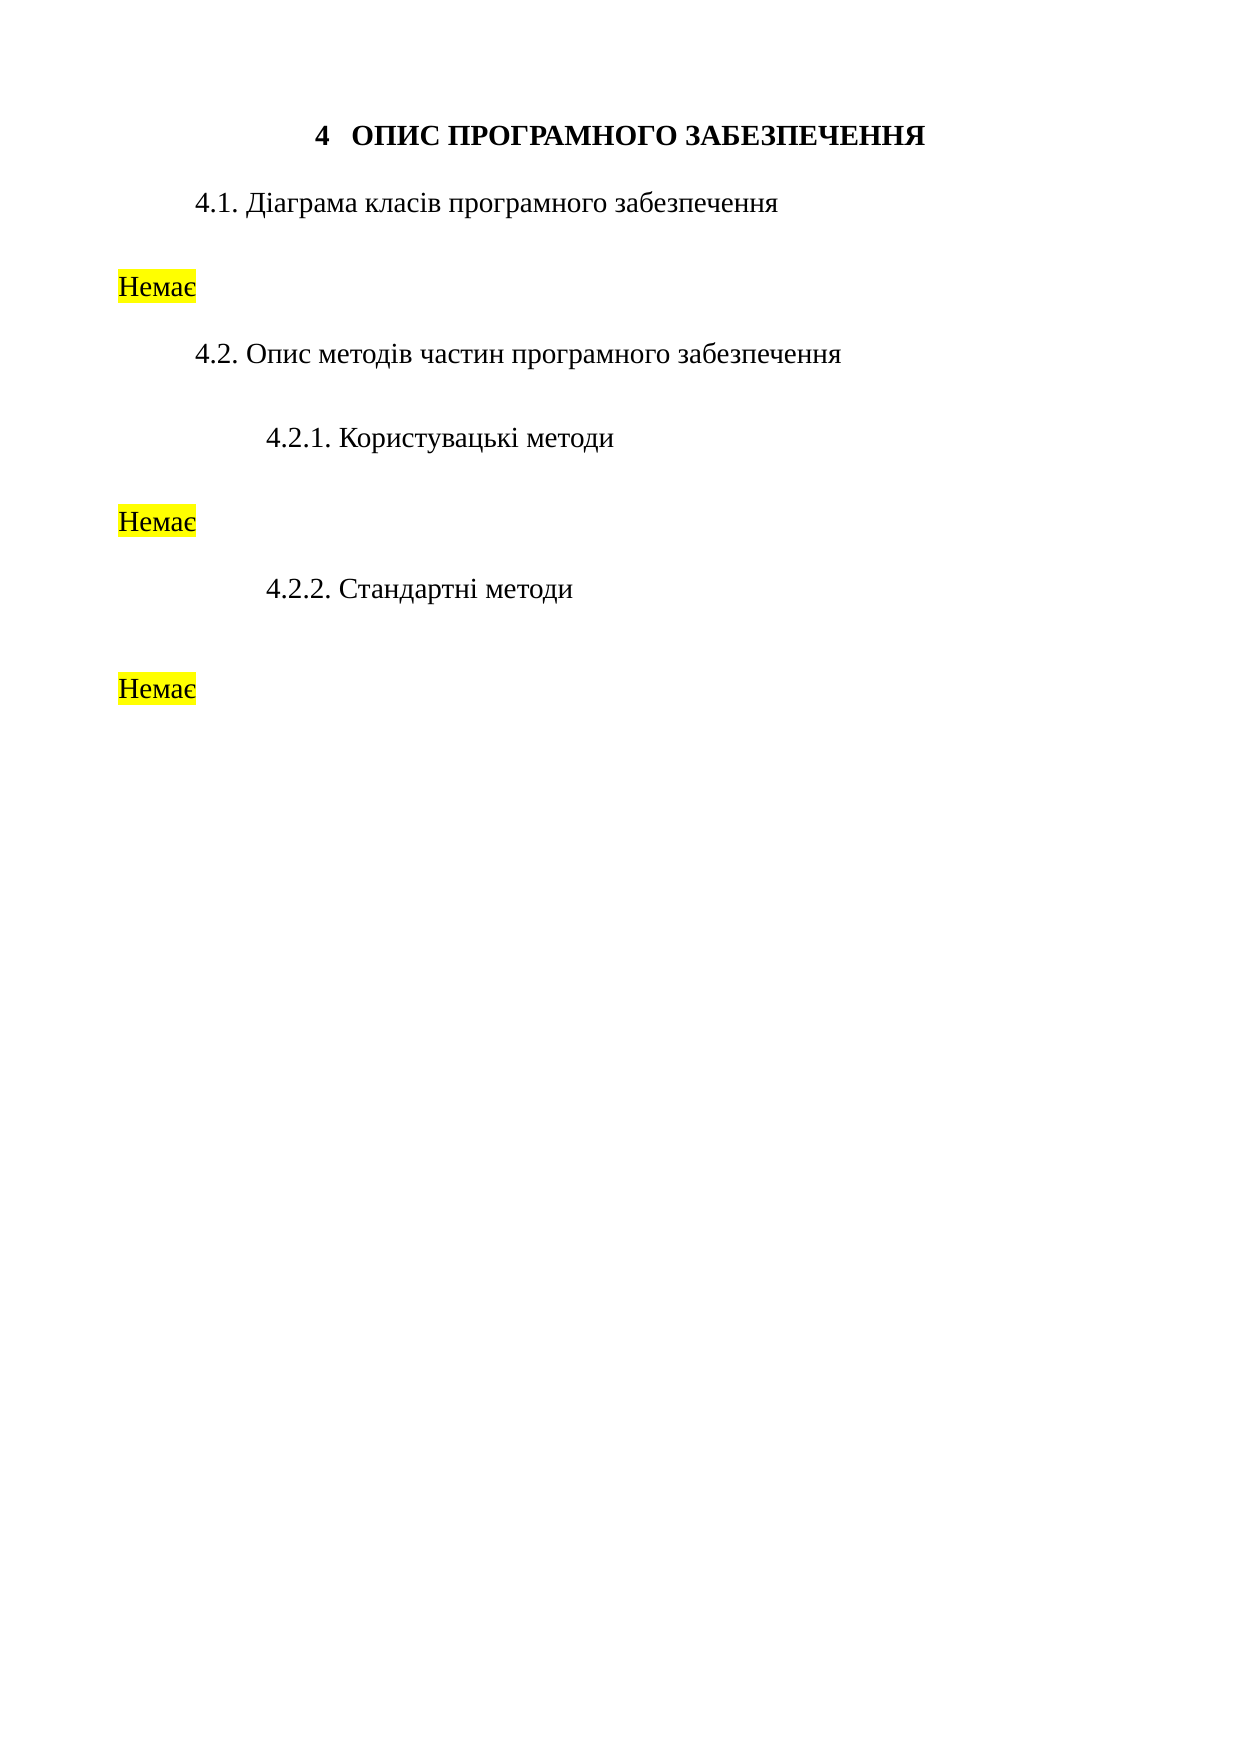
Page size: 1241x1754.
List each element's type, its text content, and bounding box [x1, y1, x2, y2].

text Немає [118, 236, 1122, 336]
text 4.2.1. Користувацькі методи [118, 420, 1122, 453]
text 4.2.2. Стандартні методи [118, 571, 1122, 604]
text 4.1. Діаграма класів програмного забезпечення [118, 185, 1122, 219]
text 4.2. Опис методів частин програмного забезпечення [118, 336, 1122, 370]
text 4 ОПИС ПРОГРАМНОГО ЗАБЕЗПЕЧЕННЯ [118, 118, 1122, 152]
text Немає [118, 470, 1122, 571]
text Немає [118, 621, 1122, 705]
